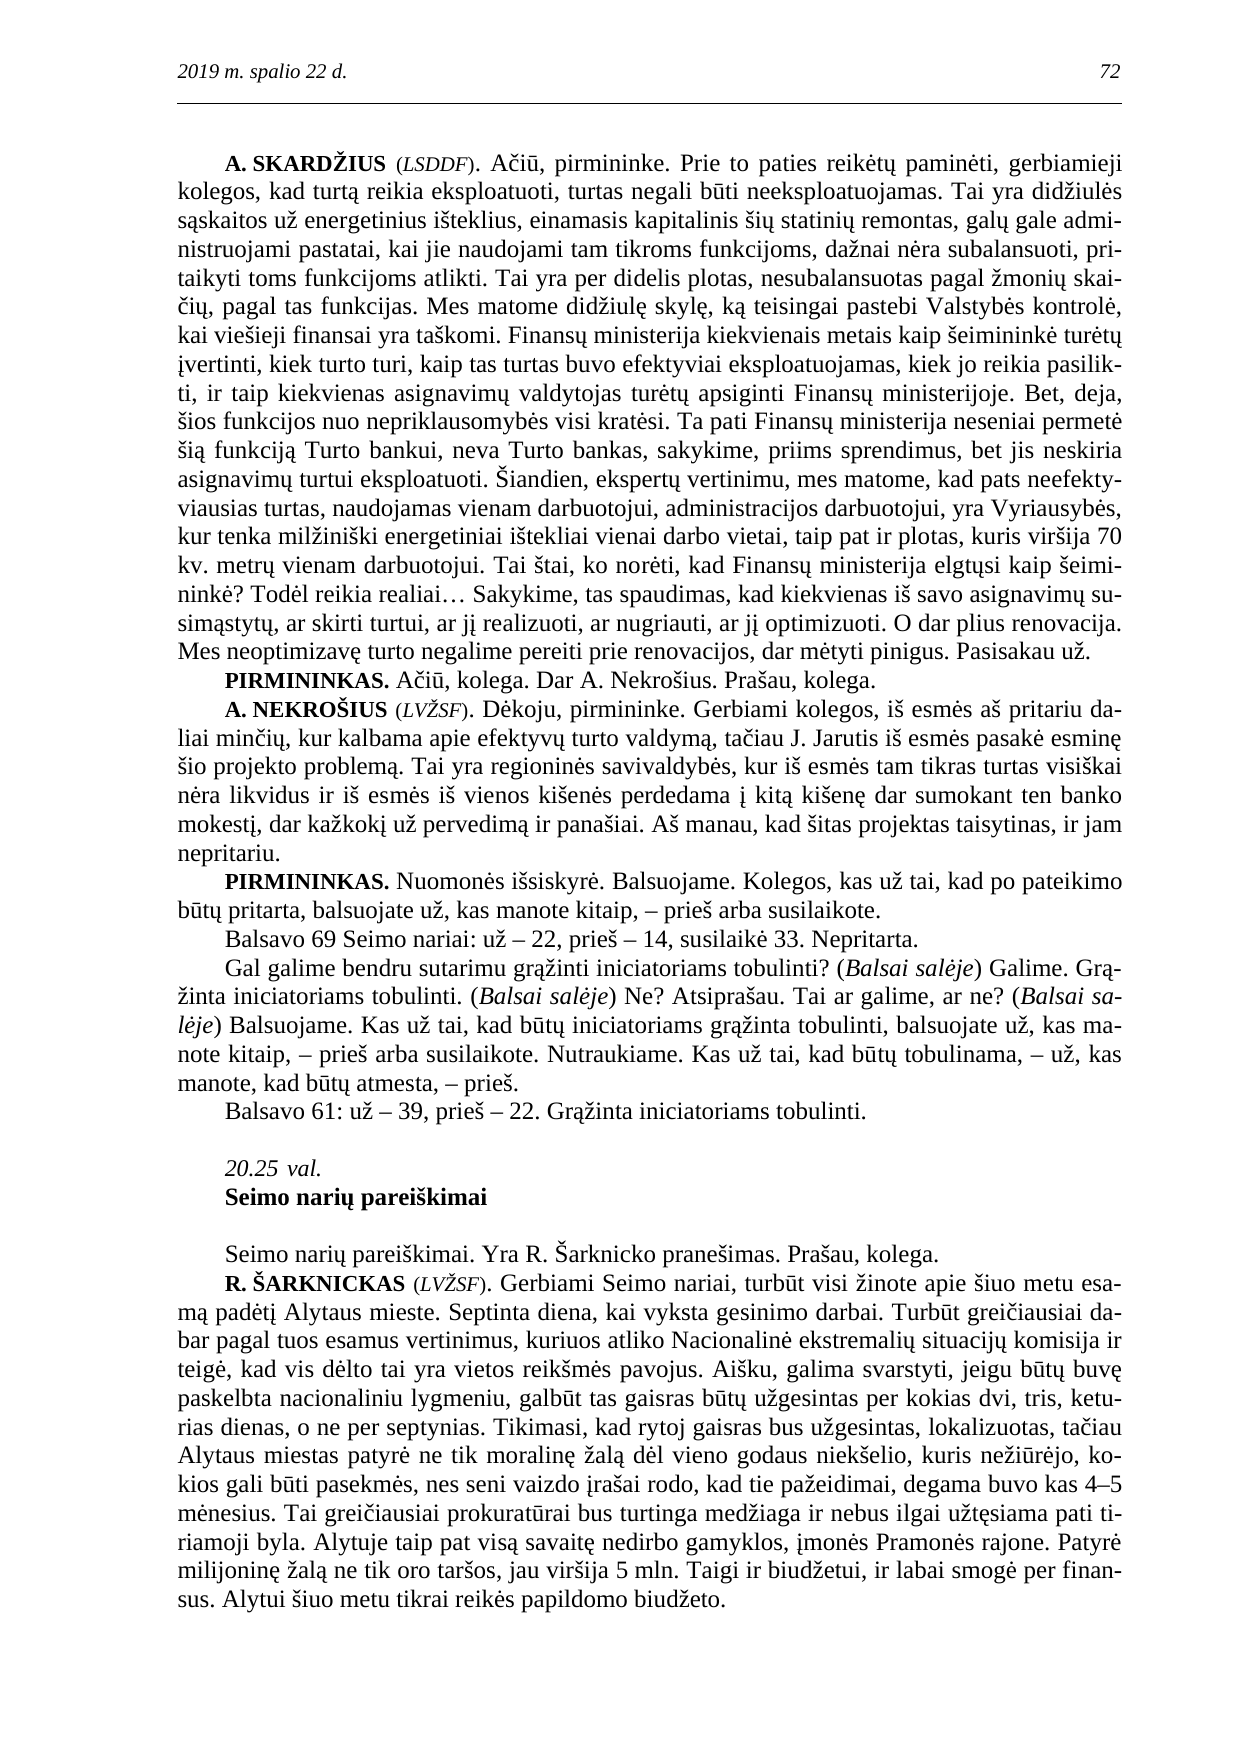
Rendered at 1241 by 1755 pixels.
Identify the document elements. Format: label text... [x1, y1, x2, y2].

text PIRMININKAS. Nuo­mo­nės iš­si­sky­rė. Bal­suo­ja­me. Ko­le­gos, kas už tai, kad po pa­tei­ki­mo bū­tų pri­tar­ta, bal­suo­ja­te už, kas ma­no­te ki­taip, – prieš ar­ba su­si­lai­ko­te. [177, 866, 1122, 924]
text 20.25 val. [224, 1154, 1122, 1182]
text Sei­mo na­rių pa­reiš­ki­mai. Yra R. Šar­knic­ko pra­ne­ši­mas. Pra­šau, ko­le­ga. [177, 1239, 1122, 1268]
text A. SKARDŽIUS (LSDDF). Ačiū, pir­mi­nin­ke. Prie to pa­ties rei­kė­tų pa­mi­nė­ti, ger­bia­mie­ji ko­le­gos, kad tur­tą rei­kia eks­plo­a­tuo­ti, tur­tas ne­ga­li bū­ti ne­eksp­lo­a­tuo­ja­mas. Tai yra di­džiu­lės są­skai­tos už ener­ge­ti­nius iš­tek­lius, ei­na­ma­sis ka­pi­ta­li­nis šių sta­ti­nių re­mon­tas, ga­lų ga­le ad­mi­nist­ruo­ja­mi pa­sta­tai, kai jie nau­do­ja­mi tam tik­roms funk­ci­joms, daž­nai nė­ra su­ba­lan­suo­ti, pri­tai­ky­ti toms funk­ci­joms at­lik­ti. Tai yra per di­de­lis plo­tas, ne­su­ba­lan­suo­tas pa­gal žmo­nių skai­čių, pa­gal tas funk­ci­jas. Mes ma­to­me di­džiu­lę sky­lę, ką tei­sin­gai pa­ste­bi Vals­ty­bės kon­tro­lė, kai vie­šie­ji fi­nan­sai yra taš­ko­mi. Fi­nan­sų mi­nis­te­ri­ja kiek­vie­nais me­tais kaip šei­mi­nin­kė tu­rė­tų įver­tin­ti, kiek tur­to tu­ri, kaip tas tur­tas bu­vo efek­ty­viai eks­plo­a­tuo­ja­mas, kiek jo rei­kia pa­si­lik­ti, ir taip kiek­vie­nas asig­na­vi­mų val­dy­to­jas tu­rė­tų ap­si­gin­ti Fi­nan­sų mi­nis­te­ri­jo­je. Bet, de­ja, šios funk­ci­jos nuo ne­pri­klau­so­my­bės vi­si kra­tė­si. Ta pa­ti Fi­nan­sų mi­nis­te­ri­ja ne­se­niai per­me­tė šią funk­ci­ją Tur­to ban­kui, ne­va Tur­to ban­kas, sa­ky­ki­me, pri­ims spren­di­mus, bet jis ne­ski­ria asig­na­vi­mų tur­tui eks­plo­a­tuo­ti. Šian­dien, eks­per­tų ver­ti­ni­mu, mes ma­to­me, kad pats ne­efek­ty­viau­sias tur­tas, nau­do­ja­mas vie­nam dar­buo­to­jui, ad­mi­nist­ra­ci­jos dar­buo­to­jui, yra Vy­riau­sy­bės, kur ten­ka mil­ži­niš­ki ener­ge­ti­niai iš­tek­liai vie­nai dar­bo vie­tai, taip pat ir plo­tas, ku­ris vir­ši­ja 70 kv. met­rų vie­nam dar­buo­to­jui. Tai štai, ko no­rė­ti, kad Fi­nan­sų mi­nis­te­ri­ja elg­tų­si kaip šei­mi­nin­kė? To­dėl rei­kia re­a­liai… Sa­ky­ki­me, tas spau­di­mas, kad kiek­vie­nas iš sa­vo asig­na­vi­mų su­si­mąs­ty­tų, ar skir­ti tur­tui, ar jį re­a­li­zuo­ti, ar nu­griau­ti, ar jį op­ti­mi­zuo­ti. O dar plius re­no­va­ci­ja. Mes ne­op­ti­mi­za­vę tur­to ne­ga­li­me per­ei­ti prie re­no­va­ci­jos, dar mė­ty­ti pi­ni­gus. Pa­si­sa­kau už. [177, 148, 1122, 665]
text R. ŠARKNICKAS (LVŽSF). Ger­bia­mi Sei­mo na­riai, tur­būt vi­si ži­no­te apie šiuo me­tu esa­mą pa­dė­tį Aly­taus mies­te. Sep­tin­ta die­na, kai vyks­ta ge­si­ni­mo dar­bai. Tur­būt grei­čiau­siai da­bar pa­gal tuos esa­mus ver­ti­ni­mus, ku­riuos at­li­ko Na­cio­na­li­nė eks­tre­ma­lių si­tu­a­ci­jų ko­mi­si­ja ir tei­gė, kad vis dėl­to tai yra vie­tos reikš­mės pa­vo­jus. Aiš­ku, ga­li­ma svars­ty­ti, jei­gu bū­tų bu­vę pa­skelb­ta na­cio­na­li­niu lyg­me­niu, gal­būt tas gais­ras bū­tų už­ge­sin­tas per ko­kias dvi, tris, ke­tu­rias die­nas, o ne per sep­ty­nias. Ti­ki­ma­si, kad ry­toj gais­ras bus už­ge­sin­tas, lo­ka­li­zuo­tas, ta­čiau Aly­taus mies­tas pa­ty­rė ne tik mo­ra­li­nę ža­lą dėl vie­no go­daus niek­še­lio, ku­ris ne­žiū­rė­jo, ko­kios ga­li bū­ti pa­sek­mės, nes se­ni vaiz­do įra­šai ro­do, kad tie pa­žei­di­mai, de­ga­ma bu­vo kas 4–5 mė­ne­sius. Tai grei­čiau­siai pro­ku­ra­tū­rai bus tur­tin­ga me­džia­ga ir ne­bus il­gai už­tę­sia­ma pa­ti ti­riamo­ji by­la. Aly­tu­je taip pat vi­są sa­vai­tę ne­dir­bo ga­myk­los, įmo­nės Pra­mo­nės ra­jo­ne. Pa­ty­rė mi­li­jo­ni­nę ža­lą ne tik oro tar­šos, jau vir­ši­ja 5 mln. Tai­gi ir biu­dže­tui, ir la­bai smo­gė per fi­nan­sus. Aly­tui šiuo me­tu tik­rai rei­kės pa­pil­do­mo biu­dže­to. [177, 1268, 1122, 1613]
text Gal ga­li­me ben­dru su­ta­ri­mu grą­žin­ti ini­cia­to­riams to­bu­lin­ti? (Bal­sai sa­lė­je) Ga­li­me. Grą­žin­ta ini­cia­to­riams to­bu­lin­ti. (Bal­sai sa­lė­je) Ne? At­si­pra­šau. Tai ar ga­li­me, ar ne? (Bal­sai sa­lė­je) Bal­suo­ja­me. Kas už tai, kad bū­tų ini­cia­to­riams grą­žin­ta to­bu­lin­ti, bal­suo­ja­te už, kas ma­no­te ki­taip, – prieš ar­ba su­si­lai­ko­te. Nu­trau­kia­me. Kas už tai, kad bū­tų to­bu­li­na­ma, – už, kas ma­no­te, kad bū­tų at­mes­ta, – prieš. [177, 953, 1122, 1096]
text PIRMININKAS. Ačiū, ko­le­ga. Dar A. Ne­kro­šius. Pra­šau, ko­le­ga. [177, 665, 1122, 694]
text Sei­mo na­rių pa­reiš­ki­mai [177, 1182, 1122, 1210]
text A. NEKROŠIUS (LVŽSF). Dė­ko­ju, pir­mi­nin­ke. Ger­bia­mi ko­le­gos, iš es­mės aš pri­ta­riu da­liai min­čių, kur kal­ba­ma apie efek­ty­vų tur­to val­dy­mą, ta­čiau J. Ja­ru­tis iš es­mės pa­sa­kė es­mi­nę šio pro­jek­to pro­ble­mą. Tai yra re­gio­ni­nės sa­vi­val­dy­bės, kur iš es­mės tam tik­ras tur­tas vi­siš­kai nė­ra lik­vi­dus ir iš es­mės iš vie­nos ki­še­nės per­de­da­ma į ki­tą ki­še­nę dar su­mo­kant ten ban­ko mo­kes­tį, dar kaž­ko­kį už per­ve­di­mą ir pa­na­šiai. Aš ma­nau, kad ši­tas pro­jek­tas tai­sy­ti­nas, ir jam ne­pri­ta­riu. [177, 694, 1122, 866]
text Bal­sa­vo 69 Sei­mo na­riai: už – 22, prieš – 14, su­si­lai­kė 33. Ne­pri­tar­ta. [177, 924, 1122, 953]
text Bal­sa­vo 61: už – 39, prieš – 22. Grą­žin­ta ini­cia­to­riams to­bu­lin­ti. [177, 1096, 1122, 1125]
